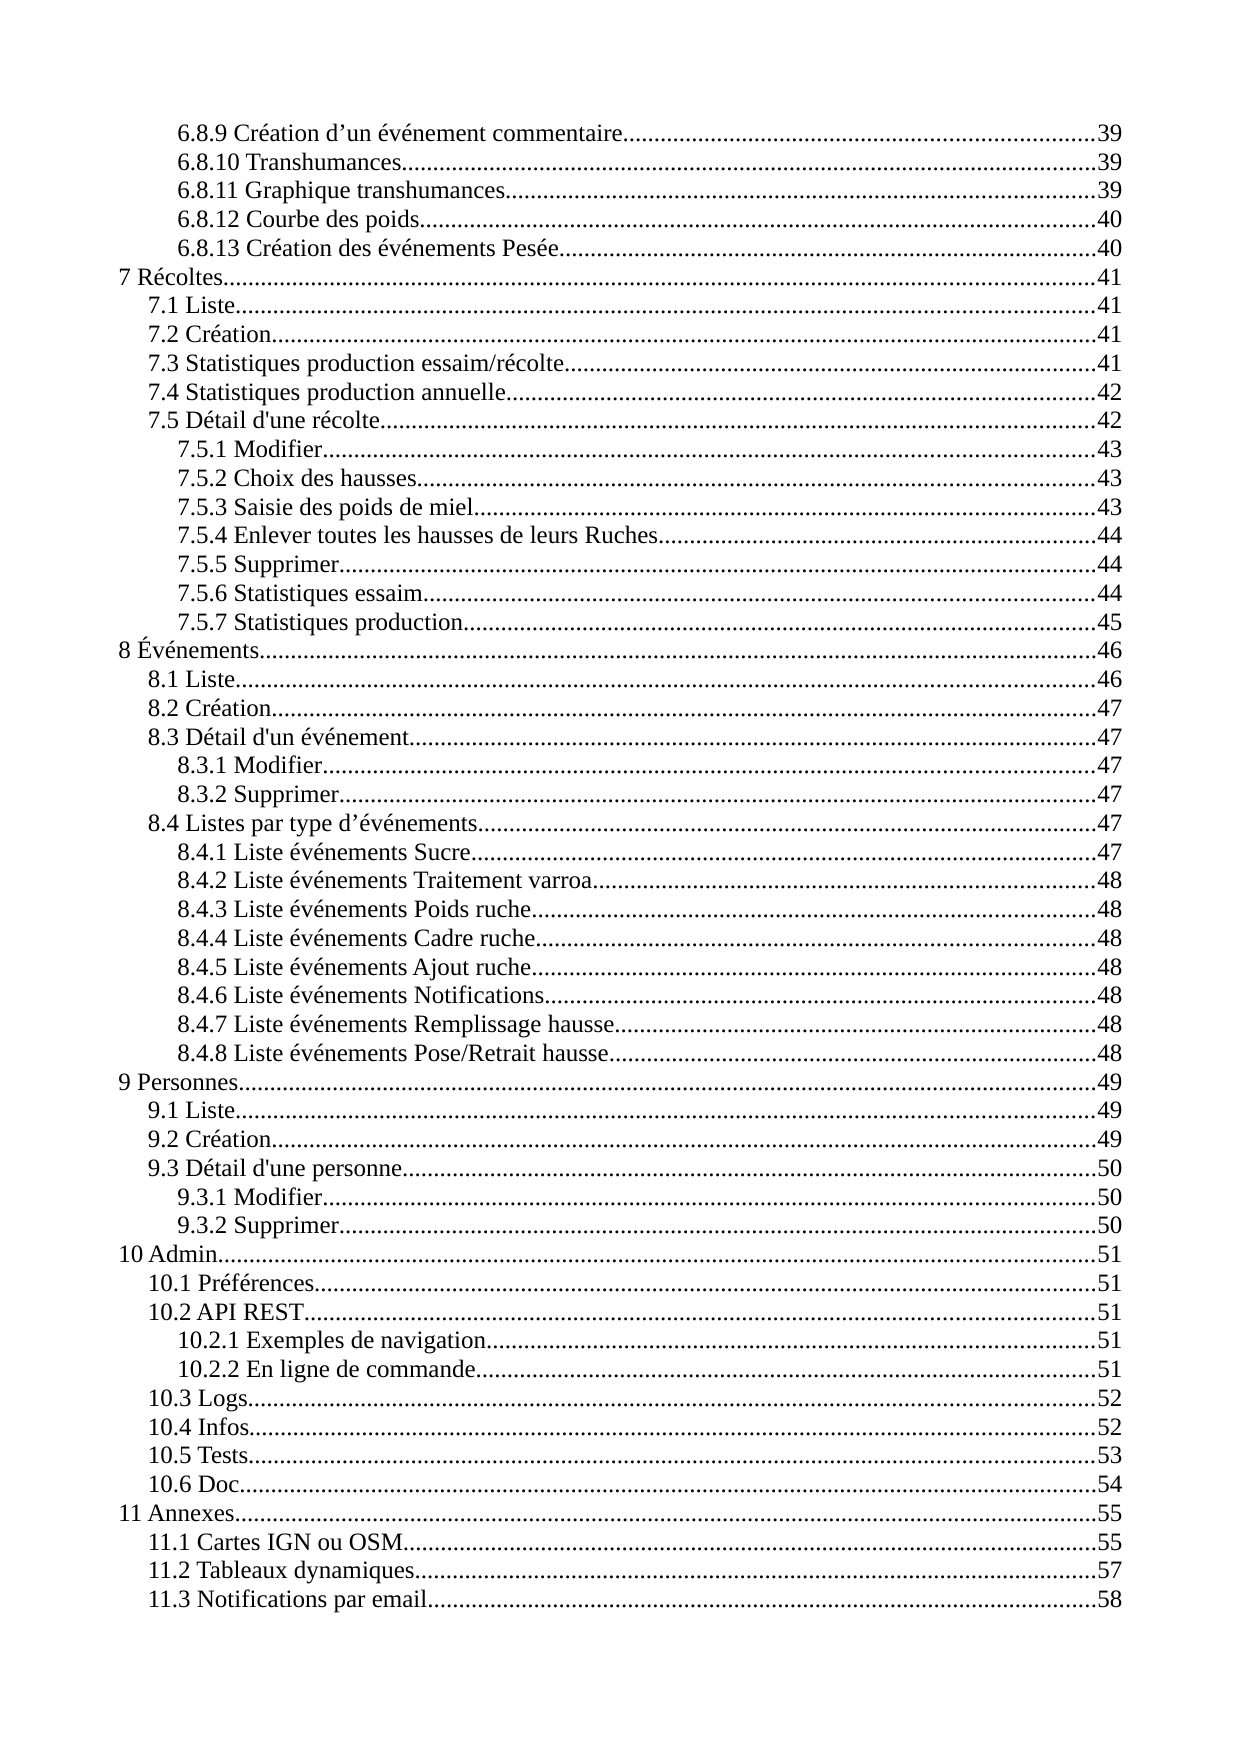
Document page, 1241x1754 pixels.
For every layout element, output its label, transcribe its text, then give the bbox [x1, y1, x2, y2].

text 7.5.2 Choix des hausses 43 [177, 463, 1122, 492]
text 6.8.12 Courbe des poids 40 [177, 204, 1122, 233]
text 10.1 Préférences 51 [148, 1268, 1122, 1297]
text 11.3 Notifications par email 58 [148, 1584, 1122, 1613]
text 8.4.6 Liste événements Notifications 48 [177, 981, 1122, 1009]
text 10.4 Infos 52 [148, 1412, 1122, 1441]
text 11.1 Cartes IGN ou OSM 55 [148, 1527, 1122, 1556]
text 8.4.7 Liste événements Remplissage hausse 48 [177, 1009, 1122, 1038]
text 7 Récoltes 41 [118, 262, 1122, 291]
text 6.8.10 Transhumances 39 [177, 147, 1122, 176]
text 7.4 Statistiques production annuelle 42 [148, 377, 1122, 406]
text 7.5.1 Modifier 43 [177, 434, 1122, 463]
text 8.4.8 Liste événements Pose/Retrait hausse 48 [177, 1038, 1122, 1067]
text 8 Événements 46 [118, 636, 1122, 664]
text 9.1 Liste 49 [148, 1096, 1122, 1124]
text 8.4.5 Liste événements Ajout ruche 48 [177, 952, 1122, 981]
text 10 Admin 51 [118, 1239, 1122, 1268]
text 9.3.2 Supprimer 50 [177, 1211, 1122, 1239]
text 9.3.1 Modifier 50 [177, 1182, 1122, 1211]
text 8.2 Création 47 [148, 693, 1122, 722]
text 10.2.1 Exemples de navigation 51 [177, 1326, 1122, 1354]
text 7.5.5 Supprimer 44 [177, 549, 1122, 578]
text 8.1 Liste 46 [148, 664, 1122, 693]
text 8.4.1 Liste événements Sucre 47 [177, 837, 1122, 866]
text 7.5.3 Saisie des poids de miel 43 [177, 492, 1122, 521]
text 6.8.11 Graphique transhumances 39 [177, 176, 1122, 204]
text 10.2.2 En ligne de commande 51 [177, 1354, 1122, 1383]
text 11 Annexes 55 [118, 1498, 1122, 1527]
text 7.5.6 Statistiques essaim 44 [177, 578, 1122, 607]
text 8.4.3 Liste événements Poids ruche 48 [177, 894, 1122, 923]
text 8.4.2 Liste événements Traitement varroa 48 [177, 866, 1122, 894]
text 7.5 Détail d'une récolte 42 [148, 406, 1122, 434]
text 10.3 Logs 52 [148, 1383, 1122, 1412]
text 9.2 Création 49 [148, 1124, 1122, 1153]
text 8.3.1 Modifier 47 [177, 751, 1122, 779]
text 10.2 API REST 51 [148, 1297, 1122, 1326]
text 7.1 Liste 41 [148, 291, 1122, 319]
text 7.2 Création 41 [148, 319, 1122, 348]
text 8.4.4 Liste événements Cadre ruche 48 [177, 923, 1122, 952]
text 9.3 Détail d'une personne 50 [148, 1153, 1122, 1182]
text 6.8.13 Création des événements Pesée 40 [177, 233, 1122, 262]
text 7.5.7 Statistiques production 45 [177, 607, 1122, 636]
text 8.3.2 Supprimer 47 [177, 779, 1122, 808]
text 7.3 Statistiques production essaim/récolte 41 [148, 348, 1122, 377]
text 9 Personnes 49 [118, 1067, 1122, 1096]
text 10.6 Doc 54 [148, 1469, 1122, 1498]
text 8.4 Listes par type d’événements 47 [148, 808, 1122, 837]
text 8.3 Détail d'un événement 47 [148, 722, 1122, 751]
text 11.2 Tableaux dynamiques 57 [148, 1556, 1122, 1584]
text 7.5.4 Enlever toutes les hausses de leurs Ruches 44 [177, 521, 1122, 549]
text 10.5 Tests 53 [148, 1441, 1122, 1469]
text 6.8.9 Création d’un événement commentaire 39 [177, 118, 1122, 147]
